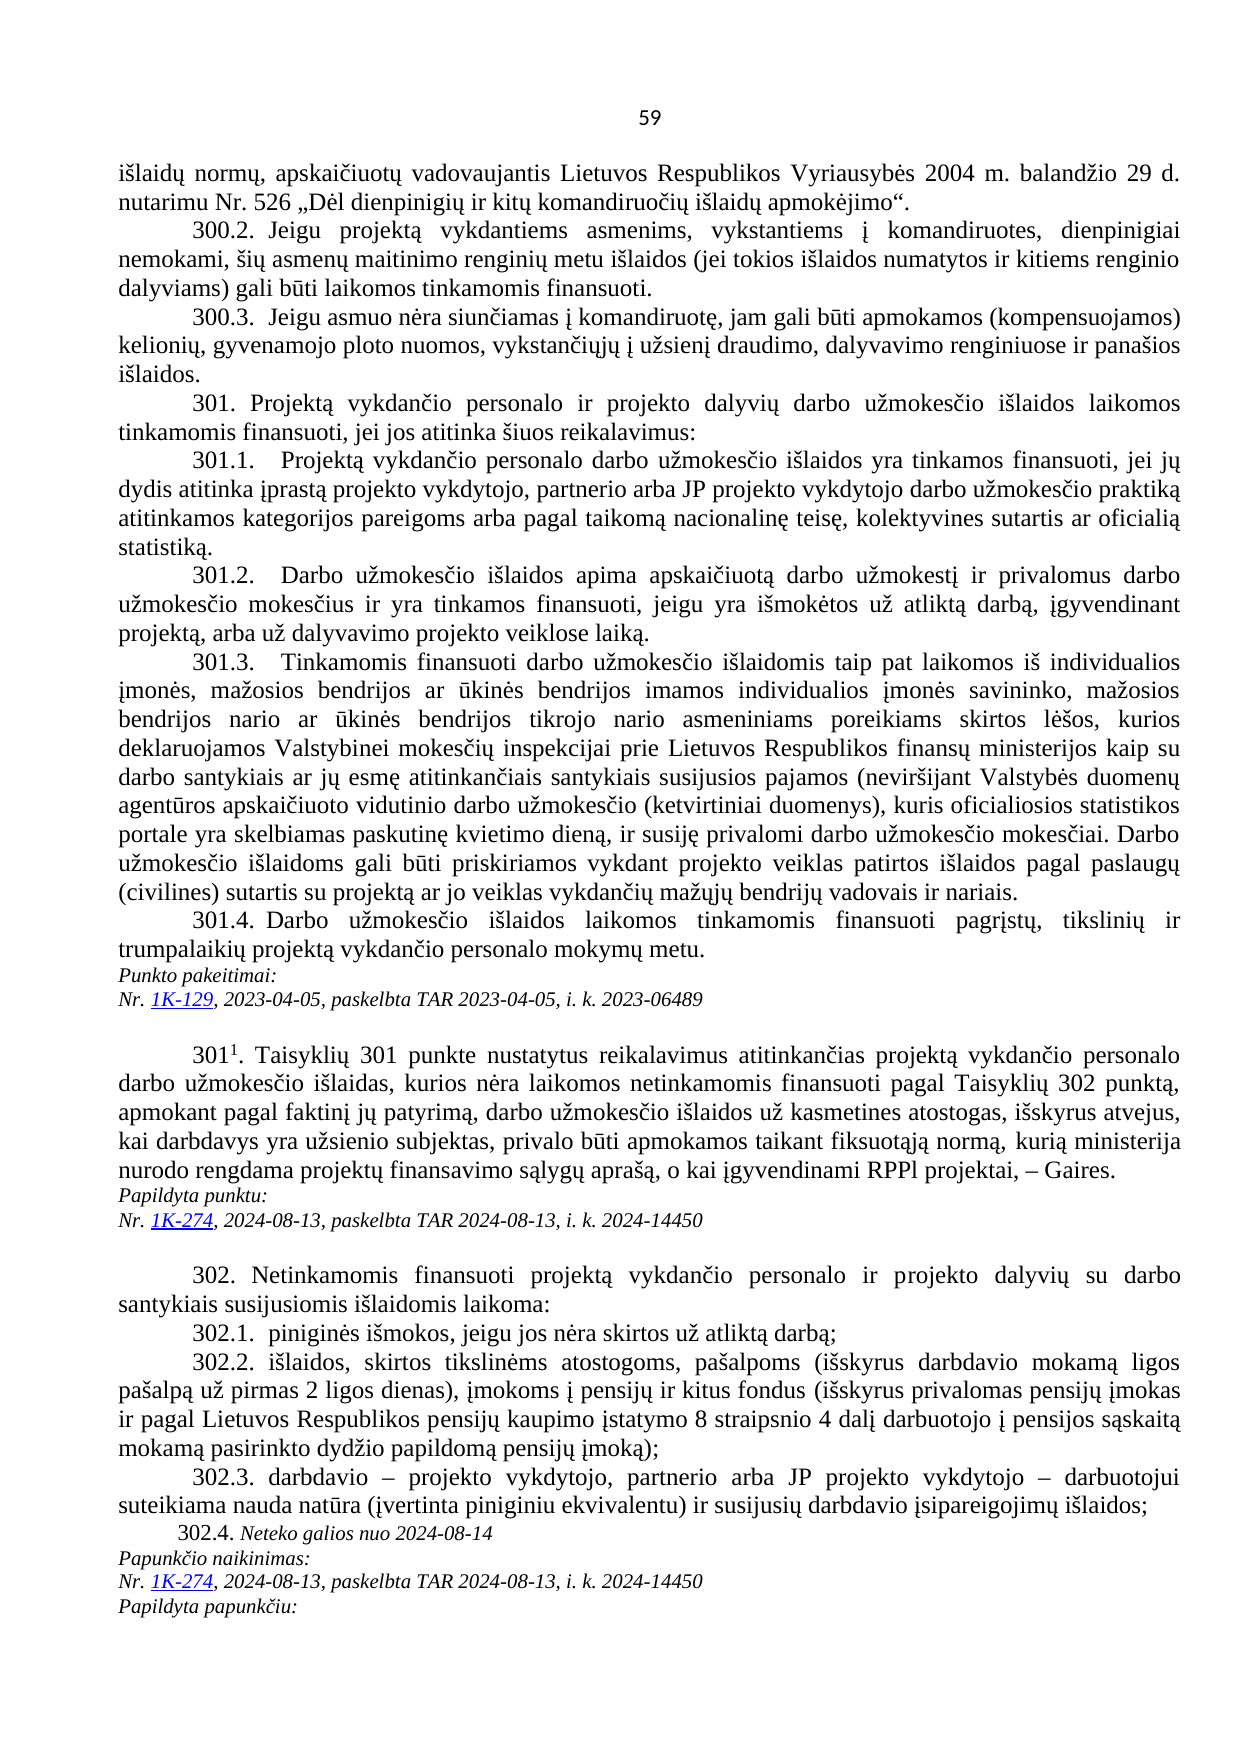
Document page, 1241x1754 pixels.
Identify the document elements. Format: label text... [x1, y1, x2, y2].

text Papildyta punktu: [118, 1183, 1181, 1207]
text 301.3. Tinkamomis finansuoti darbo užmokesčio išlaidomis taip pat laikomos iš individualios įmonės, mažosios bendrijos ar ūkinės bendrijos imamos individualios įmonės savininko, mažosios bendrijos nario ar ūkinės bendrijos tikrojo nario asmeniniams poreikiams skirtos lėšos, kurios deklaruojamos Valstybinei mokesčių inspekcijai prie Lietuvos Respublikos finansų ministerijos kaip su darbo santykiais ar jų esmę atitinkančiais santykiais susijusios pajamos (neviršijant Valstybės duomenų agentūros apskaičiuoto vidutinio darbo užmokesčio (ketvirtiniai duomenys), kuris oficialiosios statistikos portale yra skelbiamas paskutinę kvietimo dieną, ir susiję privalomi darbo užmokesčio mokesčiai. Darbo užmokesčio išlaidoms gali būti priskiriamos vykdant projekto veiklas patirtos išlaidos pagal paslaugų (civilines) sutartis su projektą ar jo veiklas vykdančių mažųjų bendrijų vadovais ir nariais. [118, 647, 1181, 905]
text 300.3. Jeigu asmuo nėra siunčiamas į komandiruotę, jam gali būti apmokamos (kompensuojamos) kelionių, gyvenamojo ploto nuomos, vykstančiųjų į užsienį draudimo, dalyvavimo renginiuose ir panašios išlaidos. [118, 302, 1181, 388]
text Nr. 1K-274, 2024-08-13, paskelbta TAR 2024-08-13, i. k. 2024-14450 [118, 1207, 1181, 1232]
text 302. Netinkamomis finansuoti projektą vykdančio personalo ir projekto dalyvių su darbo santykiais susijusiomis išlaidomis laikoma: [118, 1260, 1181, 1318]
text 301. Projektą vykdančio personalo ir projekto dalyvių darbo užmokesčio išlaidos laikomos tinkamomis finansuoti, jei jos atitinka šiuos reikalavimus: [118, 388, 1181, 445]
text išlaidų normų, apskaičiuotų vadovaujantis Lietuvos Respublikos Vyriausybės 2004 m. balandžio 29 d. nutarimu Nr. 526 „Dėl dienpinigių ir kitų komandiruočių išlaidų apmokėjimo“. [118, 158, 1181, 215]
text Nr. 1K-129, 2023-04-05, paskelbta TAR 2023-04-05, i. k. 2023-06489 [118, 987, 1181, 1011]
text 301.1. Projektą vykdančio personalo darbo užmokesčio išlaidos yra tinkamos finansuoti, jei jų dydis atitinka įprastą projekto vykdytojo, partnerio arba JP projekto vykdytojo darbo užmokesčio praktiką atitinkamos kategorijos pareigoms arba pagal taikomą nacionalinę teisę, kolektyvines sutartis ar oficialią statistiką. [118, 445, 1181, 560]
text Papildyta papunkčiu: [118, 1593, 1181, 1618]
text 302.4. Neteko galios nuo 2024-08-14 [118, 1519, 1181, 1545]
text 3011. Taisyklių 301 punkte nustatytus reikalavimus atitinkančias projektą vykdančio personalo darbo užmokesčio išlaidas, kurios nėra laikomos netinkamomis finansuoti pagal Taisyklių 302 punktą, apmokant pagal faktinį jų patyrimą, darbo užmokesčio išlaidos už kasmetines atostogas, išskyrus atvejus, kai darbdavys yra užsienio subjektas, privalo būti apmokamos taikant fiksuotąją normą, kurią ministerija nurodo rengdama projektų finansavimo sąlygų aprašą, o kai įgyvendinami RPPl projektai, – Gaires. [118, 1040, 1181, 1183]
text 300.2. Jeigu projektą vykdantiems asmenims, vykstantiems į komandiruotes, dienpinigiai nemokami, šių asmenų maitinimo renginių metu išlaidos (jei tokios išlaidos numatytos ir kitiems renginio dalyviams) gali būti laikomos tinkamomis finansuoti. [118, 215, 1181, 302]
text Nr. 1K-274, 2024-08-13, paskelbta TAR 2024-08-13, i. k. 2024-14450 [118, 1569, 1181, 1593]
text Papunkčio naikinimas: [118, 1545, 1181, 1569]
text 302.1. piniginės išmokos, jeigu jos nėra skirtos už atliktą darbą; [118, 1318, 1181, 1347]
text 302.2. išlaidos, skirtos tikslinėms atostogoms, pašalpoms (išskyrus darbdavio mokamą ligos pašalpą už pirmas 2 ligos dienas), įmokoms į pensijų ir kitus fondus (išskyrus privalomas pensijų įmokas ir pagal Lietuvos Respublikos pensijų kaupimo įstatymo 8 straipsnio 4 dalį darbuotojo į pensijos sąskaitą mokamą pasirinkto dydžio papildomą pensijų įmoką); [118, 1347, 1181, 1462]
text 301.2. Darbo užmokesčio išlaidos apima apskaičiuotą darbo užmokestį ir privalomus darbo užmokesčio mokesčius ir yra tinkamos finansuoti, jeigu yra išmokėtos už atliktą darbą, įgyvendinant projektą, arba už dalyvavimo projekto veiklose laiką. [118, 560, 1181, 647]
text 301.4. Darbo užmokesčio išlaidos laikomos tinkamomis finansuoti pagrįstų, tikslinių ir trumpalaikių projektą vykdančio personalo mokymų metu. [118, 905, 1181, 963]
text Punkto pakeitimai: [118, 963, 1181, 987]
text 302.3. darbdavio – projekto vykdytojo, partnerio arba JP projekto vykdytojo – darbuotojui suteikiama nauda natūra (įvertinta piniginiu ekvivalentu) ir susijusių darbdavio įsipareigojimų išlaidos; [118, 1462, 1181, 1519]
